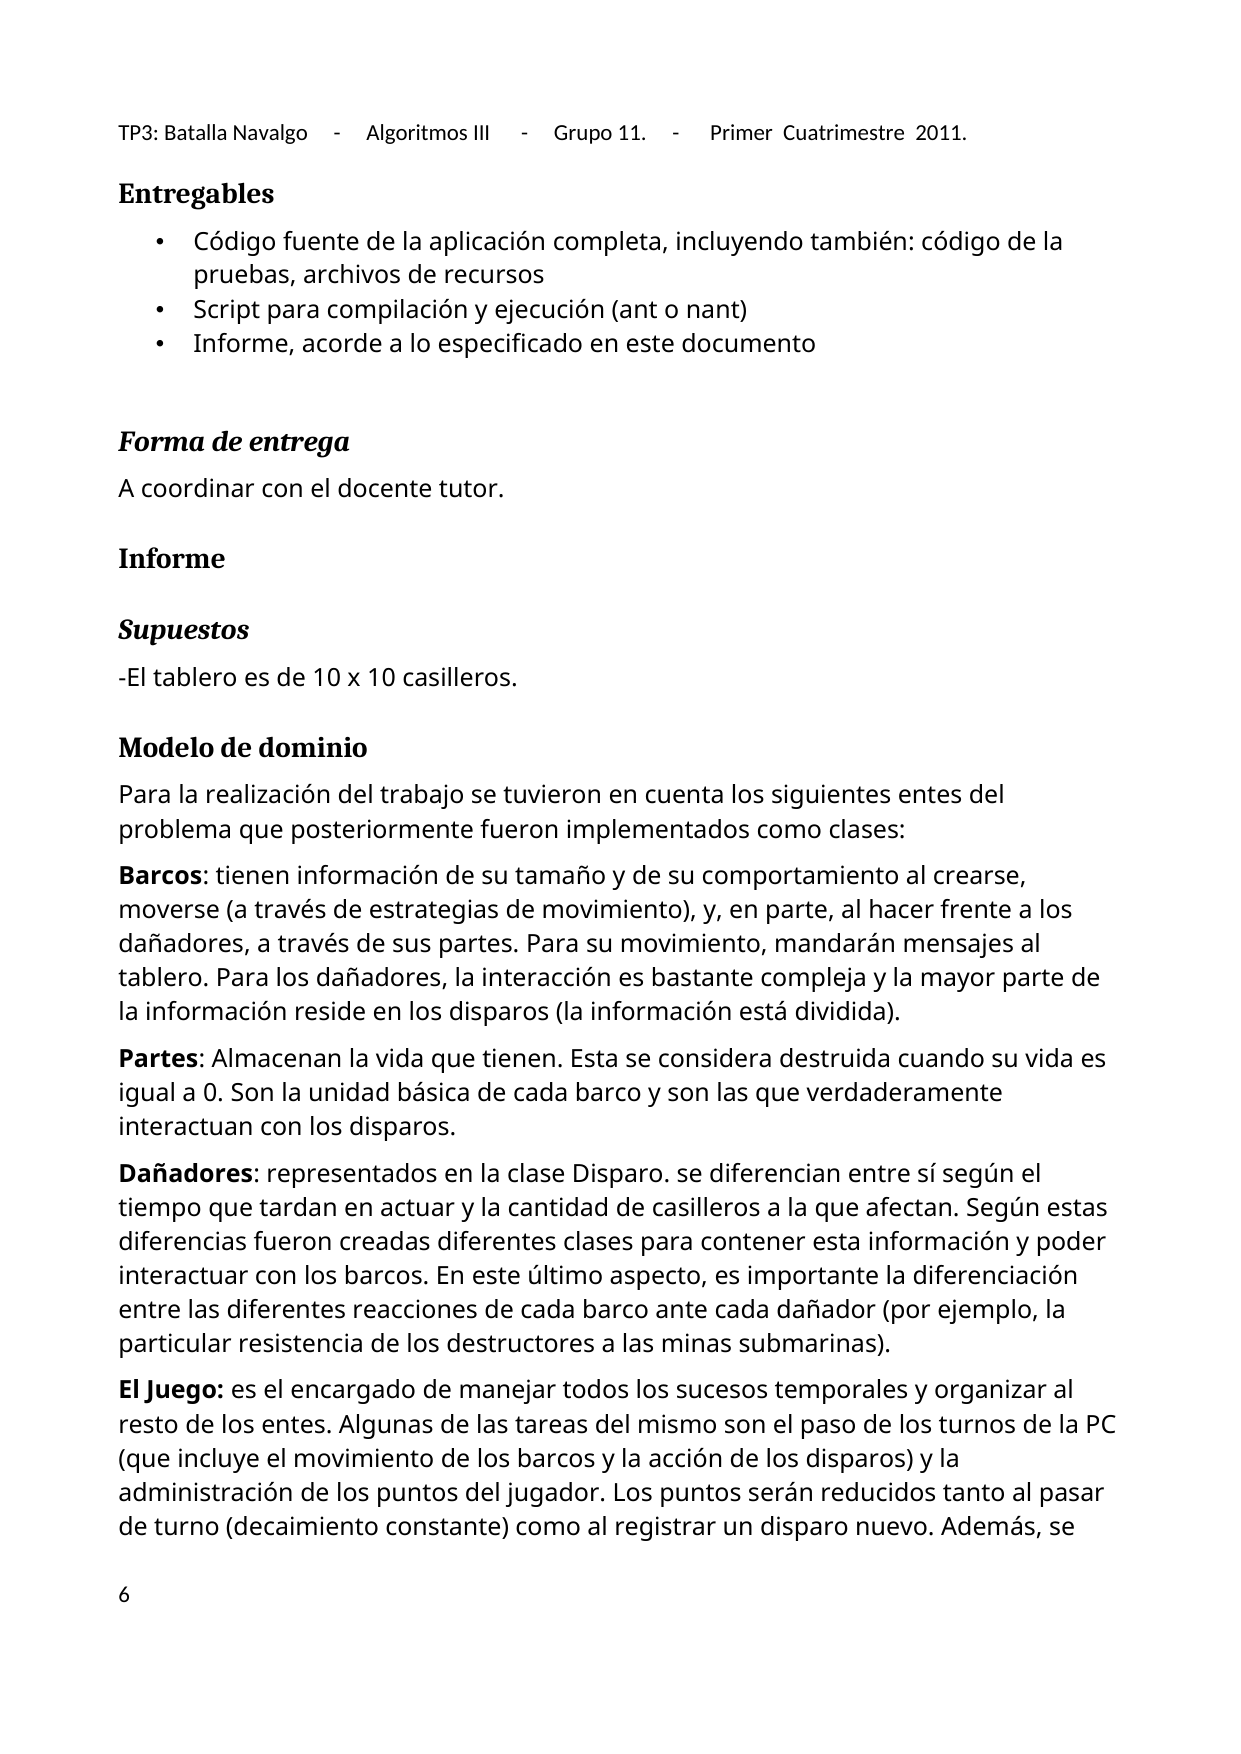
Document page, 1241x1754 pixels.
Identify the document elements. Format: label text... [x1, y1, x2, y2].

text Supuestos [118, 613, 1122, 647]
text -El tablero es de 10 x 10 casilleros. [118, 659, 1122, 694]
list Informe, acorde a lo especificado en este documento [156, 325, 1122, 359]
list Script para compilación y ejecución (ant o nant) [156, 291, 1122, 325]
text Modelo de dominio [118, 731, 1122, 765]
text Informe [118, 542, 1122, 576]
text Para la realización del trabajo se tuvieron en cuenta los siguientes entes del problema que posteriormente fueron implementados como clases: [118, 777, 1122, 845]
list Código fuente de la aplicación completa, incluyendo también: código de la pruebas, archivos de recursos [156, 223, 1122, 291]
text Partes: Almacenan la vida que tienen. Esta se considera destruida cuando su vida es igual a 0. Son la unidad básica de cada barco y son las que verdaderamente interactuan con los disparos. [118, 1041, 1122, 1143]
text A coordinar con el docente tutor. [118, 471, 1122, 505]
text El Juego: es el encargado de manejar todos los sucesos temporales y organizar al resto de los entes. Algunas de las tareas del mismo son el paso de los turnos de la PC (que incluye el movimiento de los barcos y la acción de los disparos) y la administración de los puntos del jugador. Los puntos serán reducidos tanto al pasar de turno (decaimiento constante) como al registrar un disparo nuevo. Además, se [118, 1372, 1122, 1542]
text Barcos: tienen información de su tamaño y de su comportamiento al crearse, moverse (a través de estrategias de movimiento), y, en parte, al hacer frente a los dañadores, a través de sus partes. Para su movimiento, mandarán mensajes al tablero. Para los dañadores, la interacción es bastante compleja y la mayor parte de la información reside en los disparos (la información está dividida). [118, 858, 1122, 1028]
text Forma de entrega [118, 425, 1122, 458]
text Entregables [118, 177, 1122, 211]
text Dañadores: representados en la clase Disparo. se diferencian entre sí según el tiempo que tardan en actuar y la cantidad de casilleros a la que afectan. Según estas diferencias fueron creadas diferentes clases para contener esta información y poder interactuar con los barcos. En este último aspecto, es importante la diferenciación entre las diferentes reacciones de cada barco ante cada dañador (por ejemplo, la particular resistencia de los destructores a las minas submarinas). [118, 1155, 1122, 1360]
